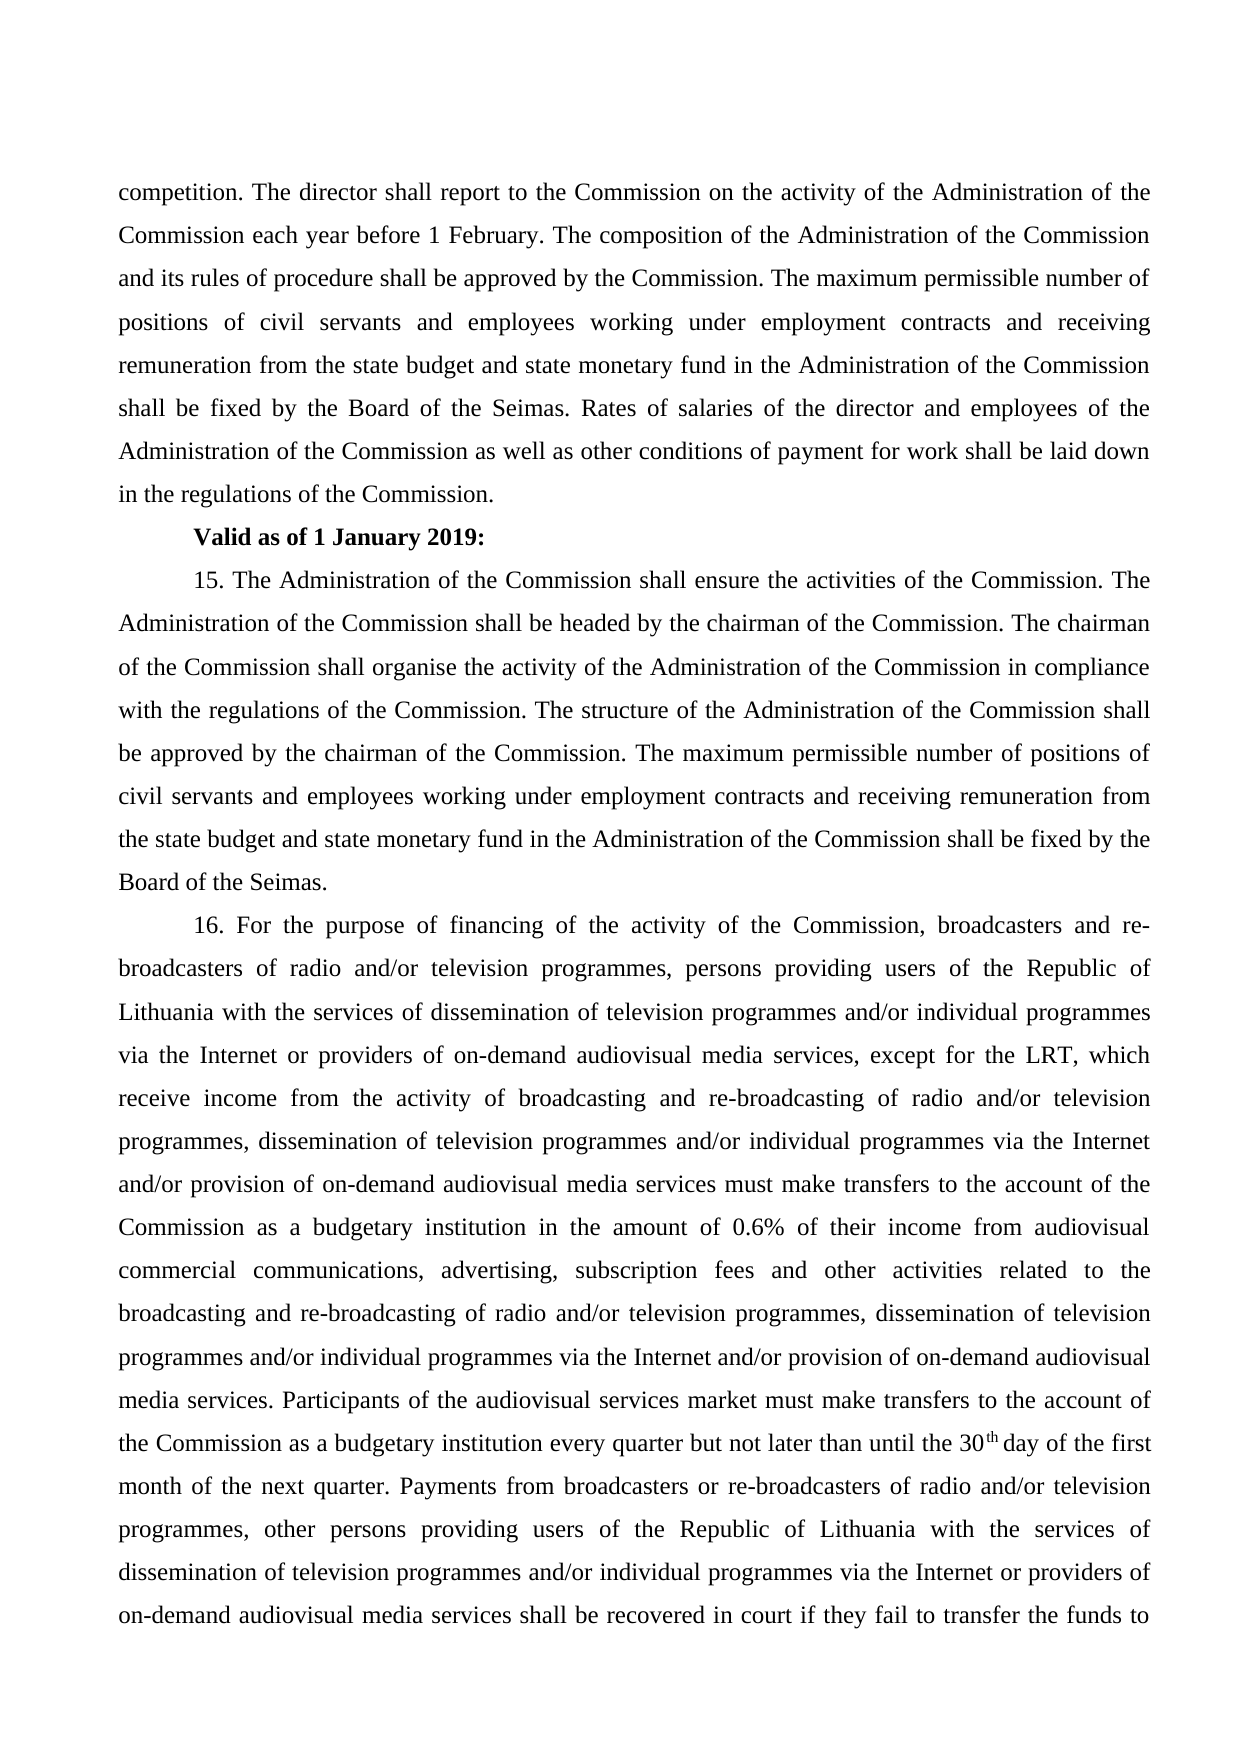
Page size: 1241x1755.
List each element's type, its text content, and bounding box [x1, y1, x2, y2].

text competition. The director shall report to the Commission on the activity of the Administration of the Commission each year before 1 February. The composition of the Administration of the Commission and its rules of procedure shall be approved by the Commission. The maximum permissible number of positions of civil servants and employees working under employment contracts and receiving remuneration from the state budget and state monetary fund in the Administration of the Commission shall be fixed by the Board of the Seimas. Rates of salaries of the director and employees of the Administration of the Commission as well as other conditions of payment for work shall be laid down in the regulations of the Commission. [118, 177, 1152, 508]
text 16. For the purpose of financing of the activity of the Commission, broadcasters and re-broadcasters of radio and/or television programmes, persons providing users of the Republic of Lithuania with the services of dissemination of television programmes and/or individual programmes via the Internet or providers of on-demand audiovisual media services, except for the LRT, which receive income from the activity of broadcasting and re-broadcasting of radio and/or television programmes, dissemination of television programmes and/or individual programmes via the Internet and/or provision of on-demand audiovisual media services must make transfers to the account of the Commission as a budgetary institution in the amount of 0.6% of their income from audiovisual commercial communications, advertising, subscription fees and other activities related to the broadcasting and re-broadcasting of radio and/or television programmes, dissemination of television programmes and/or individual programmes via the Internet and/or provision of on-demand audiovisual media services. Participants of the audiovisual services market must make transfers to the account of the Commission as a budgetary institution every quarter but not later than until the 30th day of the first month of the next quarter. Payments from broadcasters or re-broadcasters of radio and/or television programmes, other persons providing users of the Republic of Lithuania with the services of dissemination of television programmes and/or individual programmes via the Internet or providers of on-demand audiovisual media services shall be recovered in court if they fail to transfer the funds to [118, 910, 1152, 1629]
text 15. The Administration of the Commission shall ensure the activities of the Commission. The Administration of the Commission shall be headed by the chairman of the Commission. The chairman of the Commission shall organise the activity of the Administration of the Commission in compliance with the regulations of the Commission. The structure of the Administration of the Commission shall be approved by the chairman of the Commission. The maximum permissible number of positions of civil servants and employees working under employment contracts and receiving remuneration from the state budget and state monetary fund in the Administration of the Commission shall be fixed by the Board of the Seimas. [118, 565, 1152, 896]
text Valid as of 1 January 2019: [118, 522, 1152, 551]
